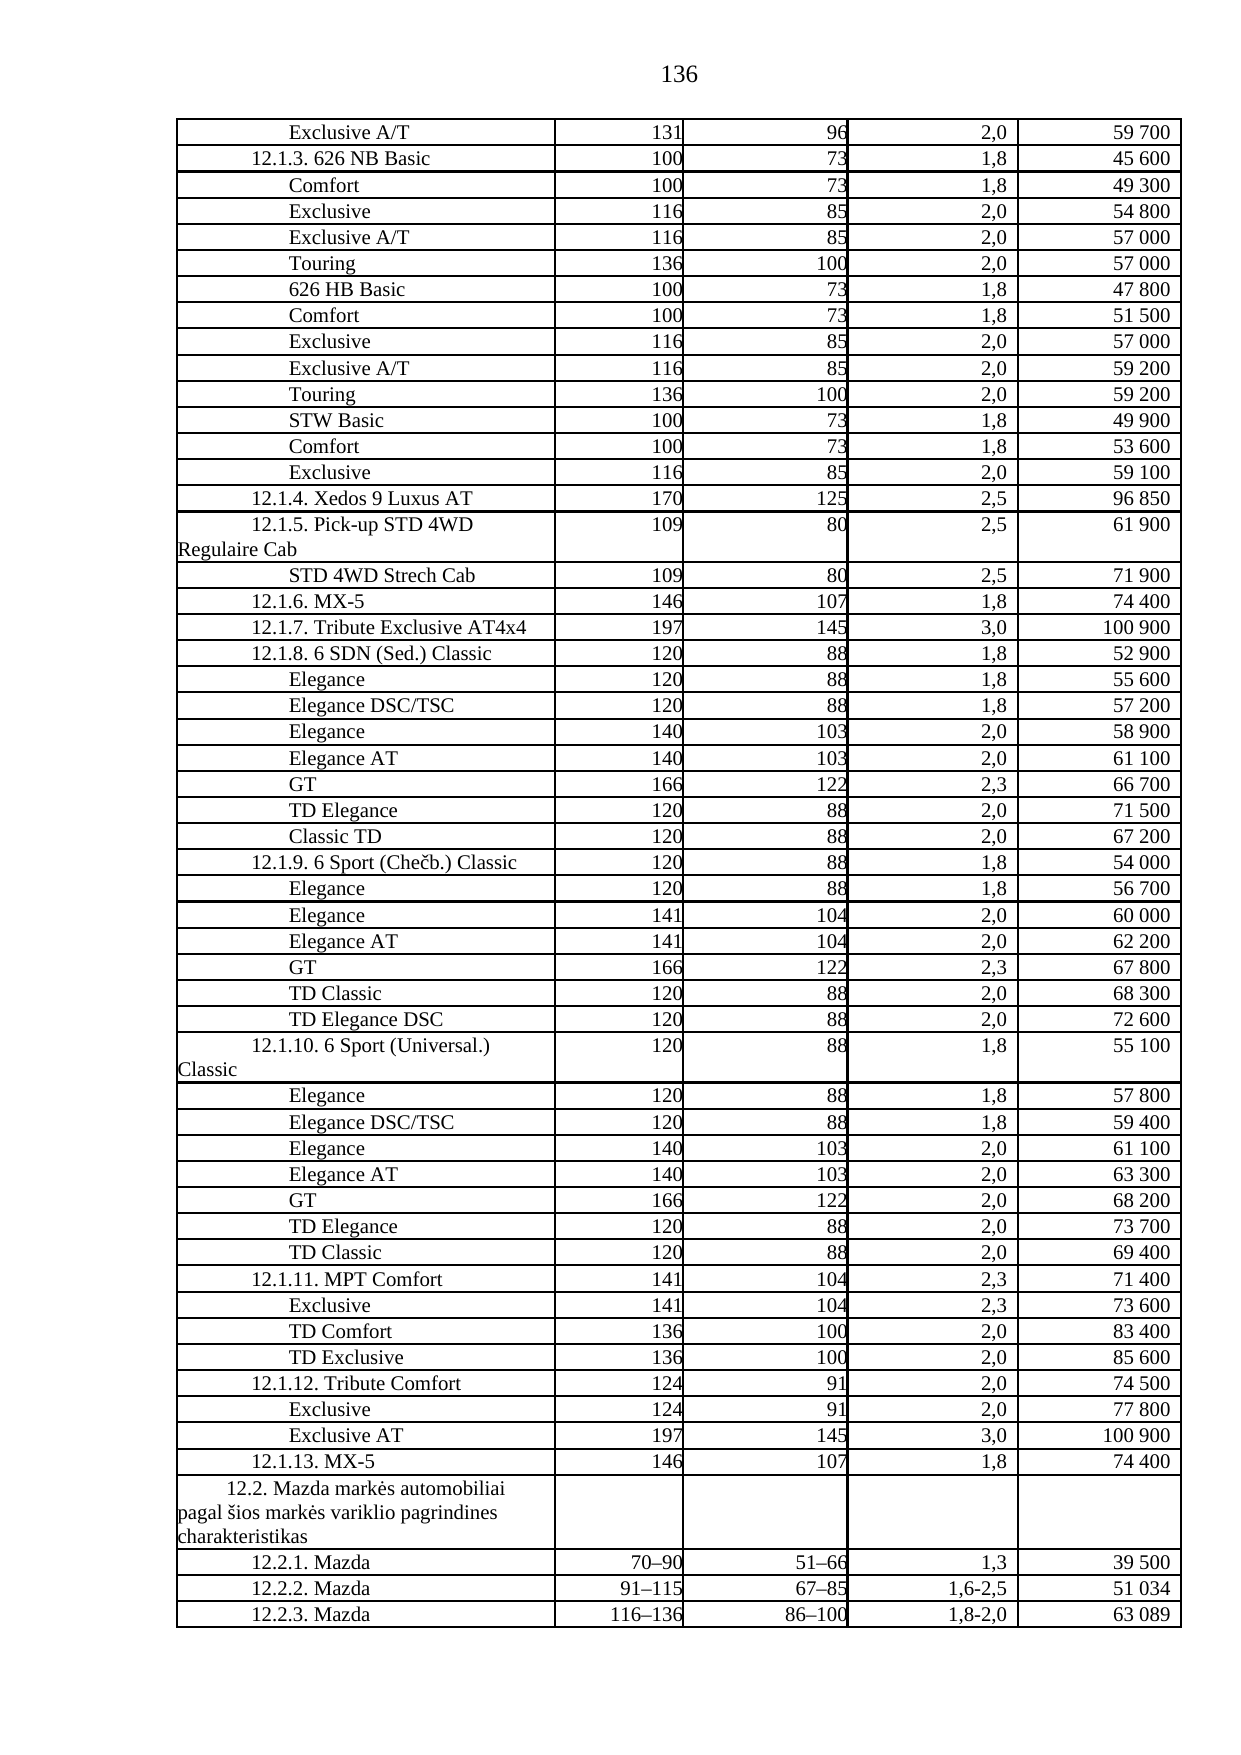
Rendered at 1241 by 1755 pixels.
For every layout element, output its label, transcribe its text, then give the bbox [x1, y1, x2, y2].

table_cell 74 400 [1019, 1450, 1180, 1473]
table_cell 146 [556, 589, 682, 613]
table_cell STW Basic [178, 408, 554, 432]
table_cell 120 [556, 798, 682, 822]
table_cell 12.1.9. 6 Sport (Chečb.) Classic [178, 850, 554, 874]
table_cell 626 HB Basic [178, 277, 554, 301]
table_cell 67 200 [1019, 824, 1180, 848]
table_cell 1,3 [849, 1550, 1017, 1574]
table_cell 57 000 [1019, 251, 1180, 275]
table_cell 2,0 [849, 746, 1017, 770]
table_cell 12.2.2. Mazda [178, 1576, 554, 1600]
table_cell 1,8 [849, 589, 1017, 613]
table_cell 120 [556, 1240, 682, 1264]
table_cell [684, 1476, 846, 1548]
table_cell 2,0 [849, 1007, 1017, 1031]
table_cell 109 [556, 563, 682, 587]
table_cell 124 [556, 1397, 682, 1421]
table_cell 124 [556, 1371, 682, 1395]
table_cell 88 [684, 824, 846, 848]
table_cell 39 500 [1019, 1550, 1180, 1574]
table_cell 88 [684, 1033, 846, 1081]
table_cell 2,0 [849, 798, 1017, 822]
table_cell 170 [556, 486, 682, 510]
table_cell 3,0 [849, 615, 1017, 639]
table_cell 67–85 [684, 1576, 846, 1600]
table_cell 116 [556, 225, 682, 249]
table_cell Touring [178, 251, 554, 275]
table_cell 140 [556, 720, 682, 743]
table_cell 104 [684, 1293, 846, 1317]
table_cell 136 [556, 1345, 682, 1369]
table_cell 140 [556, 1162, 682, 1186]
table_cell 85 [684, 460, 846, 484]
table_cell 122 [684, 1188, 846, 1212]
table_cell 125 [684, 486, 846, 510]
table_cell 136 [556, 1319, 682, 1343]
table_cell 12.1.7. Tribute Exclusive AT4x4 [178, 615, 554, 639]
table_cell 1,8 [849, 1110, 1017, 1134]
table_cell 1,8 [849, 667, 1017, 691]
table_cell Elegance DSC/TSC [178, 1110, 554, 1134]
table_cell 166 [556, 772, 682, 796]
table_cell 2,3 [849, 1293, 1017, 1317]
table_cell 12.2.1. Mazda [178, 1550, 554, 1574]
table_cell 136 [556, 382, 682, 406]
table_cell 73 [684, 146, 846, 170]
table_cell 2,0 [849, 1162, 1017, 1186]
table_cell 2,0 [849, 720, 1017, 743]
table_cell 116 [556, 356, 682, 379]
table_cell 2,0 [849, 329, 1017, 353]
table_cell 2,0 [849, 460, 1017, 484]
table_cell 2,0 [849, 1371, 1017, 1395]
table_cell 104 [684, 1266, 846, 1291]
table_cell 107 [684, 589, 846, 613]
table_cell Exclusive A/T [178, 356, 554, 379]
table_cell 88 [684, 641, 846, 665]
table_cell 100 [684, 382, 846, 406]
table_cell 59 700 [1019, 120, 1180, 144]
table_cell 57 800 [1019, 1084, 1180, 1107]
table_cell 88 [684, 850, 846, 874]
table_cell 85 600 [1019, 1345, 1180, 1369]
table_cell 85 [684, 199, 846, 223]
table_cell 56 700 [1019, 876, 1180, 900]
table_cell Exclusive A/T [178, 120, 554, 144]
table_cell [556, 1476, 682, 1548]
table_cell 116 [556, 460, 682, 484]
table_cell 100 [556, 173, 682, 197]
table_cell 74 400 [1019, 589, 1180, 613]
table_cell 68 200 [1019, 1188, 1180, 1212]
table_cell 120 [556, 693, 682, 717]
table_cell Elegance [178, 1084, 554, 1107]
table_cell Exclusive A/T [178, 225, 554, 249]
table_cell 100 [556, 408, 682, 432]
table_cell 109 [556, 513, 682, 561]
table_cell 2,0 [849, 356, 1017, 379]
table_cell 100 [556, 303, 682, 327]
table_cell 2,3 [849, 772, 1017, 796]
table_cell 2,0 [849, 120, 1017, 144]
table_cell 12.1.4. Xedos 9 Luxus AT [178, 486, 554, 510]
table_cell 74 500 [1019, 1371, 1180, 1395]
table_cell 131 [556, 120, 682, 144]
table_cell 12.1.10. 6 Sport (Universal.) Classic [178, 1033, 554, 1081]
table_cell TD Classic [178, 981, 554, 1005]
table_cell 57 000 [1019, 225, 1180, 249]
table_cell 59 200 [1019, 382, 1180, 406]
table_cell 63 300 [1019, 1162, 1180, 1186]
table_cell 73 [684, 408, 846, 432]
table_cell 116–136 [556, 1602, 682, 1626]
table_cell 122 [684, 772, 846, 796]
table_cell Exclusive [178, 1397, 554, 1421]
table_cell 1,8 [849, 408, 1017, 432]
table_cell 55 100 [1019, 1033, 1180, 1081]
table_cell 141 [556, 903, 682, 927]
table_cell 70–90 [556, 1550, 682, 1574]
table_cell Elegance [178, 1136, 554, 1160]
table_cell Elegance [178, 876, 554, 900]
table_cell 59 100 [1019, 460, 1180, 484]
table_cell Exclusive [178, 1293, 554, 1317]
table_cell 80 [684, 563, 846, 587]
table_cell 2,0 [849, 1319, 1017, 1343]
table_cell TD Exclusive [178, 1345, 554, 1369]
table_cell STD 4WD Strech Cab [178, 563, 554, 587]
table_cell 2,0 [849, 1214, 1017, 1238]
table_cell 96 850 [1019, 486, 1180, 510]
table_cell 88 [684, 798, 846, 822]
table_cell Elegance [178, 903, 554, 927]
table_cell 120 [556, 641, 682, 665]
table_cell 88 [684, 1240, 846, 1264]
table_cell 2,0 [849, 251, 1017, 275]
table_cell 141 [556, 1266, 682, 1291]
table_cell 85 [684, 225, 846, 249]
table_cell 71 900 [1019, 563, 1180, 587]
table_cell Elegance AT [178, 929, 554, 953]
table_cell Elegance AT [178, 1162, 554, 1186]
table_cell 96 [684, 120, 846, 144]
table_cell 88 [684, 981, 846, 1005]
table_cell 120 [556, 1110, 682, 1134]
table_cell Elegance AT [178, 746, 554, 770]
table_cell 88 [684, 693, 846, 717]
table_cell 51 500 [1019, 303, 1180, 327]
table_cell Exclusive [178, 460, 554, 484]
table_cell 2,0 [849, 225, 1017, 249]
table_cell GT [178, 1188, 554, 1212]
table_cell 2,5 [849, 513, 1017, 561]
table_cell 88 [684, 876, 846, 900]
table_cell 1,8 [849, 146, 1017, 170]
table_cell 58 900 [1019, 720, 1180, 743]
table_cell 1,6-2,5 [849, 1576, 1017, 1600]
table_cell 2,0 [849, 1240, 1017, 1264]
table_cell 197 [556, 615, 682, 639]
table_cell 57 200 [1019, 693, 1180, 717]
table_cell 57 000 [1019, 329, 1180, 353]
table_cell 1,8 [849, 1084, 1017, 1107]
table_cell 88 [684, 1214, 846, 1238]
table_cell 2,0 [849, 929, 1017, 953]
table_cell 2,5 [849, 486, 1017, 510]
table_cell 88 [684, 1084, 846, 1107]
table_cell 100 [684, 1319, 846, 1343]
table_cell 51–66 [684, 1550, 846, 1574]
table_cell 83 400 [1019, 1319, 1180, 1343]
table_cell 73 700 [1019, 1214, 1180, 1238]
table_cell [849, 1476, 1017, 1548]
table_cell TD Elegance [178, 798, 554, 822]
table_cell 54 800 [1019, 199, 1180, 223]
table_cell 53 600 [1019, 434, 1180, 458]
table_cell 12.2.3. Mazda [178, 1602, 554, 1626]
table_cell 2,0 [849, 903, 1017, 927]
table_cell Exclusive [178, 329, 554, 353]
table_cell 1,8 [849, 434, 1017, 458]
table_cell 141 [556, 1293, 682, 1317]
table_cell 67 800 [1019, 955, 1180, 979]
table_cell Classic TD [178, 824, 554, 848]
table_cell 91–115 [556, 1576, 682, 1600]
table_cell 1,8 [849, 1450, 1017, 1473]
table_cell 1,8 [849, 1033, 1017, 1081]
table_cell 166 [556, 955, 682, 979]
table_cell 120 [556, 1033, 682, 1081]
table_cell 54 000 [1019, 850, 1180, 874]
table_cell 120 [556, 667, 682, 691]
table_cell 120 [556, 1214, 682, 1238]
table_cell 91 [684, 1371, 846, 1395]
table_cell 140 [556, 746, 682, 770]
table_cell 166 [556, 1188, 682, 1212]
table_cell 145 [684, 615, 846, 639]
table_cell 72 600 [1019, 1007, 1180, 1031]
table_cell 60 000 [1019, 903, 1180, 927]
table_cell 2,5 [849, 563, 1017, 587]
table_cell Exclusive AT [178, 1423, 554, 1447]
table_cell 120 [556, 1007, 682, 1031]
table_cell 49 900 [1019, 408, 1180, 432]
table_cell 2,0 [849, 199, 1017, 223]
table_cell Exclusive [178, 199, 554, 223]
table_cell 55 600 [1019, 667, 1180, 691]
table_cell 100 [556, 277, 682, 301]
table_cell 107 [684, 1450, 846, 1473]
table_cell 104 [684, 929, 846, 953]
table_cell 100 [556, 146, 682, 170]
table_cell 52 900 [1019, 641, 1180, 665]
table_cell 2,3 [849, 1266, 1017, 1291]
table_cell 86–100 [684, 1602, 846, 1626]
table_cell 47 800 [1019, 277, 1180, 301]
table_cell 68 300 [1019, 981, 1180, 1005]
table_cell 49 300 [1019, 173, 1180, 197]
table_cell 63 089 [1019, 1602, 1180, 1626]
table_cell 2,0 [849, 1136, 1017, 1160]
table_cell TD Classic [178, 1240, 554, 1264]
table_cell 73 [684, 303, 846, 327]
table_cell 103 [684, 1136, 846, 1160]
table_cell 12.1.12. Tribute Comfort [178, 1371, 554, 1395]
table_cell 91 [684, 1397, 846, 1421]
table_cell 103 [684, 1162, 846, 1186]
table_cell Comfort [178, 173, 554, 197]
table_cell Elegance [178, 667, 554, 691]
table_cell Elegance DSC/TSC [178, 693, 554, 717]
table_cell 88 [684, 1110, 846, 1134]
table_cell 1,8 [849, 876, 1017, 900]
table_cell 73 [684, 277, 846, 301]
table_cell 2,0 [849, 1188, 1017, 1212]
table_cell 116 [556, 199, 682, 223]
table_cell 103 [684, 746, 846, 770]
table_cell 141 [556, 929, 682, 953]
table_cell 66 700 [1019, 772, 1180, 796]
table_cell 59 200 [1019, 356, 1180, 379]
table_cell 120 [556, 1084, 682, 1107]
table_cell 73 600 [1019, 1293, 1180, 1317]
table_cell 73 [684, 434, 846, 458]
table_cell 2,0 [849, 824, 1017, 848]
table_cell 140 [556, 1136, 682, 1160]
table_cell 2,0 [849, 382, 1017, 406]
table_cell 77 800 [1019, 1397, 1180, 1421]
table_cell 1,8 [849, 850, 1017, 874]
table_cell 120 [556, 981, 682, 1005]
table_cell 1,8-2,0 [849, 1602, 1017, 1626]
table_cell 100 [556, 434, 682, 458]
table_cell 120 [556, 824, 682, 848]
table_cell 1,8 [849, 277, 1017, 301]
table_cell 100 [684, 251, 846, 275]
table_cell 80 [684, 513, 846, 561]
table_cell 100 900 [1019, 615, 1180, 639]
table_cell 73 [684, 173, 846, 197]
table_cell 1,8 [849, 303, 1017, 327]
table_cell 145 [684, 1423, 846, 1447]
table_cell 88 [684, 1007, 846, 1031]
table_cell 1,8 [849, 693, 1017, 717]
table_cell 1,8 [849, 641, 1017, 665]
table_cell 103 [684, 720, 846, 743]
table_cell 62 200 [1019, 929, 1180, 953]
table_cell 100 900 [1019, 1423, 1180, 1447]
table_cell [1019, 1476, 1180, 1548]
table_cell 136 [556, 251, 682, 275]
table_cell 88 [684, 667, 846, 691]
table_cell 85 [684, 356, 846, 379]
table_cell TD Comfort [178, 1319, 554, 1343]
table_cell 12.1.13. MX-5 [178, 1450, 554, 1473]
table_cell 12.1.6. MX-5 [178, 589, 554, 613]
table_cell 59 400 [1019, 1110, 1180, 1134]
table_cell 51 034 [1019, 1576, 1180, 1600]
table_cell 71 400 [1019, 1266, 1180, 1291]
table_cell 61 100 [1019, 1136, 1180, 1160]
table_cell 122 [684, 955, 846, 979]
table_cell 61 100 [1019, 746, 1180, 770]
table_cell 69 400 [1019, 1240, 1180, 1264]
table_cell Comfort [178, 303, 554, 327]
table_cell 85 [684, 329, 846, 353]
table_cell Comfort [178, 434, 554, 458]
table_cell 61 900 [1019, 513, 1180, 561]
table_cell 12.1.3. 626 NB Basic [178, 146, 554, 170]
table_cell 12.1.11. MPT Comfort [178, 1266, 554, 1291]
table_cell 12.1.8. 6 SDN (Sed.) Classic [178, 641, 554, 665]
table_cell 100 [684, 1345, 846, 1369]
table_cell 120 [556, 850, 682, 874]
table_cell 120 [556, 876, 682, 900]
table_cell 12.1.5. Pick-up STD 4WD Regulaire Cab [178, 513, 554, 561]
table_cell 1,8 [849, 173, 1017, 197]
table_cell 2,0 [849, 1345, 1017, 1369]
table_cell 116 [556, 329, 682, 353]
table_cell 71 500 [1019, 798, 1180, 822]
table_cell 104 [684, 903, 846, 927]
table_cell 146 [556, 1450, 682, 1473]
table_cell 2,0 [849, 1397, 1017, 1421]
table_cell TD Elegance DSC [178, 1007, 554, 1031]
table_cell 197 [556, 1423, 682, 1447]
table_cell Elegance [178, 720, 554, 743]
table_cell 2,0 [849, 981, 1017, 1005]
table_cell 2,3 [849, 955, 1017, 979]
table_cell GT [178, 772, 554, 796]
table_cell 45 600 [1019, 146, 1180, 170]
table_cell 3,0 [849, 1423, 1017, 1447]
table_cell GT [178, 955, 554, 979]
table_cell 12.2. Mazda markės automobiliai pagal šios markės variklio pagrindines charakteristikas [178, 1476, 554, 1548]
table_cell Touring [178, 382, 554, 406]
table_cell TD Elegance [178, 1214, 554, 1238]
